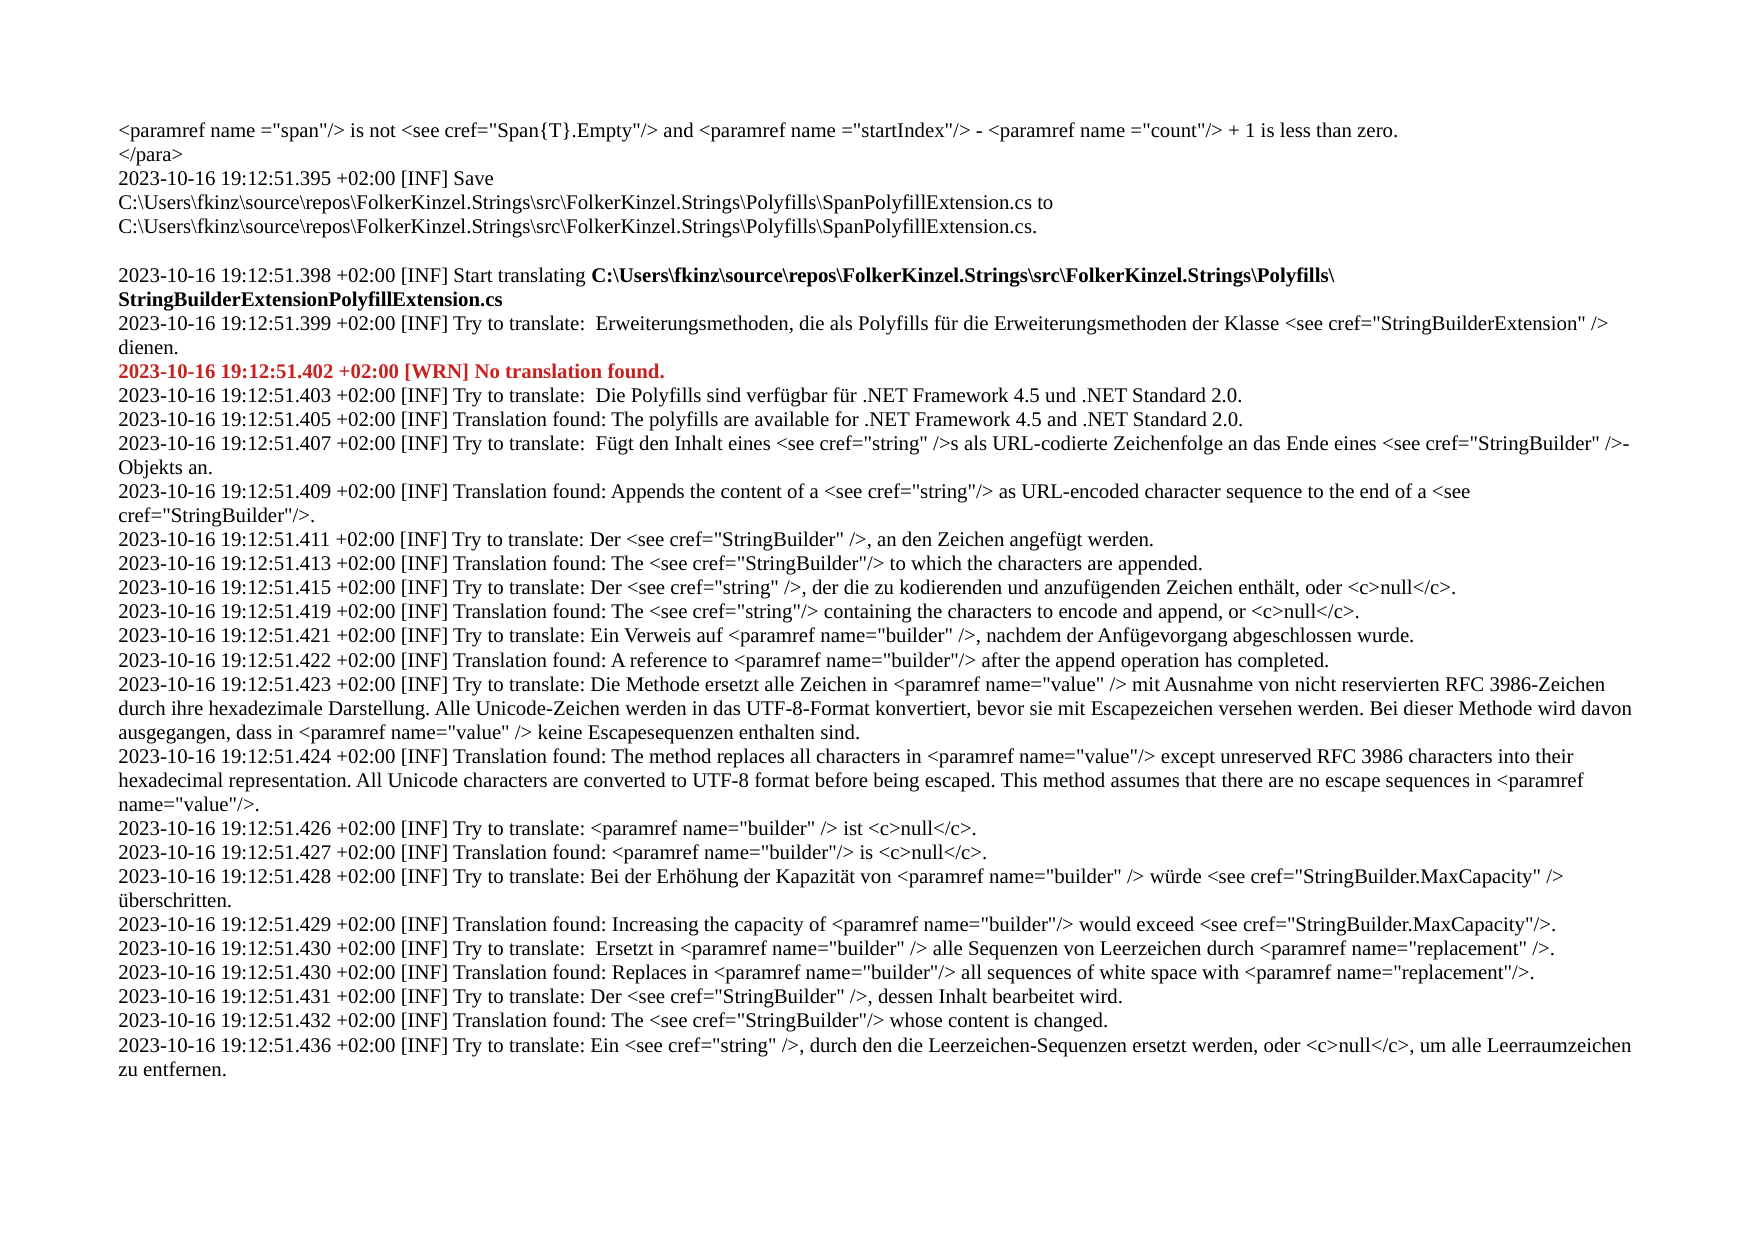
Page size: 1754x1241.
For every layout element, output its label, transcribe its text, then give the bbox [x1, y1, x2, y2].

text 2023-10-16 19:12:51.405 +02:00 [INF] Translation found: The polyfills are available for .NET Framework 4.5 and .NET Standard 2.0. [118, 407, 1636, 431]
text 2023-10-16 19:12:51.427 +02:00 [INF] Translation found: <paramref name="builder"/> is <c>null</c>. [118, 840, 1636, 864]
text 2023-10-16 19:12:51.426 +02:00 [INF] Try to translate: <paramref name="builder" /> ist <c>null</c>. [118, 816, 1636, 840]
text <paramref name ="span"/> is not <see cref="Span{T}.Empty"/> and <paramref name ="startIndex"/> - <paramref name ="count"/> + 1 is less than zero. </para> [118, 118, 1636, 166]
text 2023-10-16 19:12:51.395 +02:00 [INF] Save C:\Users\fkinz\source\repos\FolkerKinzel.Strings\src\FolkerKinzel.Strings\Polyfills\SpanPolyfillExtension.cs to C:\Users\fkinz\source\repos\FolkerKinzel.Strings\src\FolkerKinzel.Strings\Polyfills\SpanPolyfillExtension.cs. [118, 166, 1636, 238]
text 2023-10-16 19:12:51.421 +02:00 [INF] Try to translate: Ein Verweis auf <paramref name="builder" />, nachdem der Anfügevorgang abgeschlossen wurde. [118, 623, 1636, 647]
text 2023-10-16 19:12:51.399 +02:00 [INF] Try to translate: Erweiterungsmethoden, die als Polyfills für die Erweiterungsmethoden der Klasse <see cref="StringBuilderExtension" /> dienen. [118, 311, 1636, 359]
text 2023-10-16 19:12:51.411 +02:00 [INF] Try to translate: Der <see cref="StringBuilder" />, an den Zeichen angefügt werden. [118, 527, 1636, 551]
text 2023-10-16 19:12:51.430 +02:00 [INF] Try to translate: Ersetzt in <paramref name="builder" /> alle Sequenzen von Leerzeichen durch <paramref name="replacement" />. [118, 936, 1636, 960]
text 2023-10-16 19:12:51.422 +02:00 [INF] Translation found: A reference to <paramref name="builder"/> after the append operation has completed. [118, 647, 1636, 672]
text 2023-10-16 19:12:51.415 +02:00 [INF] Try to translate: Der <see cref="string" />, der die zu kodierenden und anzufügenden Zeichen enthält, oder <c>null</c>. [118, 575, 1636, 599]
text 2023-10-16 19:12:51.424 +02:00 [INF] Translation found: The method replaces all characters in <paramref name="value"/> except unreserved RFC 3986 characters into their hexadecimal representation. All Unicode characters are converted to UTF-8 format before being escaped. This method assumes that there are no escape sequences in <paramref name="value"/>. [118, 744, 1636, 816]
text 2023-10-16 19:12:51.423 +02:00 [INF] Try to translate: Die Methode ersetzt alle Zeichen in <paramref name="value" /> mit Ausnahme von nicht reservierten RFC 3986-Zeichen durch ihre hexadezimale Darstellung. Alle Unicode-Zeichen werden in das UTF-8-Format konvertiert, bevor sie mit Escapezeichen versehen werden. Bei dieser Methode wird davon ausgegangen, dass in <paramref name="value" /> keine Escapesequenzen enthalten sind. [118, 672, 1636, 744]
text 2023-10-16 19:12:51.429 +02:00 [INF] Translation found: Increasing the capacity of <paramref name="builder"/> would exceed <see cref="StringBuilder.MaxCapacity"/>. [118, 912, 1636, 936]
text 2023-10-16 19:12:51.428 +02:00 [INF] Try to translate: Bei der Erhöhung der Kapazität von <paramref name="builder" /> würde <see cref="StringBuilder.MaxCapacity" /> überschritten. [118, 864, 1636, 912]
text 2023-10-16 19:12:51.407 +02:00 [INF] Try to translate: Fügt den Inhalt eines <see cref="string" />s als URL-codierte Zeichenfolge an das Ende eines <see cref="StringBuilder" />-Objekts an. [118, 431, 1636, 479]
text 2023-10-16 19:12:51.409 +02:00 [INF] Translation found: Appends the content of a <see cref="string"/> as URL-encoded character sequence to the end of a <see cref="StringBuilder"/>. [118, 479, 1636, 527]
text 2023-10-16 19:12:51.398 +02:00 [INF] Start translating C:\Users\fkinz\source\repos\FolkerKinzel.Strings\src\FolkerKinzel.Strings\Polyfills\StringBuilderExtensionPolyfillExtension.cs [118, 262, 1636, 311]
text 2023-10-16 19:12:51.402 +02:00 [WRN] No translation found. [118, 359, 1636, 383]
text 2023-10-16 19:12:51.413 +02:00 [INF] Translation found: The <see cref="StringBuilder"/> to which the characters are appended. [118, 551, 1636, 575]
text 2023-10-16 19:12:51.403 +02:00 [INF] Try to translate: Die Polyfills sind verfügbar für .NET Framework 4.5 und .NET Standard 2.0. [118, 383, 1636, 407]
text 2023-10-16 19:12:51.419 +02:00 [INF] Translation found: The <see cref="string"/> containing the characters to encode and append, or <c>null</c>. [118, 599, 1636, 623]
text 2023-10-16 19:12:51.430 +02:00 [INF] Translation found: Replaces in <paramref name="builder"/> all sequences of white space with <paramref name="replacement"/>. [118, 960, 1636, 984]
text 2023-10-16 19:12:51.431 +02:00 [INF] Try to translate: Der <see cref="StringBuilder" />, dessen Inhalt bearbeitet wird. [118, 984, 1636, 1008]
text 2023-10-16 19:12:51.432 +02:00 [INF] Translation found: The <see cref="StringBuilder"/> whose content is changed. [118, 1008, 1636, 1032]
text 2023-10-16 19:12:51.436 +02:00 [INF] Try to translate: Ein <see cref="string" />, durch den die Leerzeichen-Sequenzen ersetzt werden, oder <c>null</c>, um alle Leerraumzeichen zu entfernen. [118, 1032, 1636, 1081]
